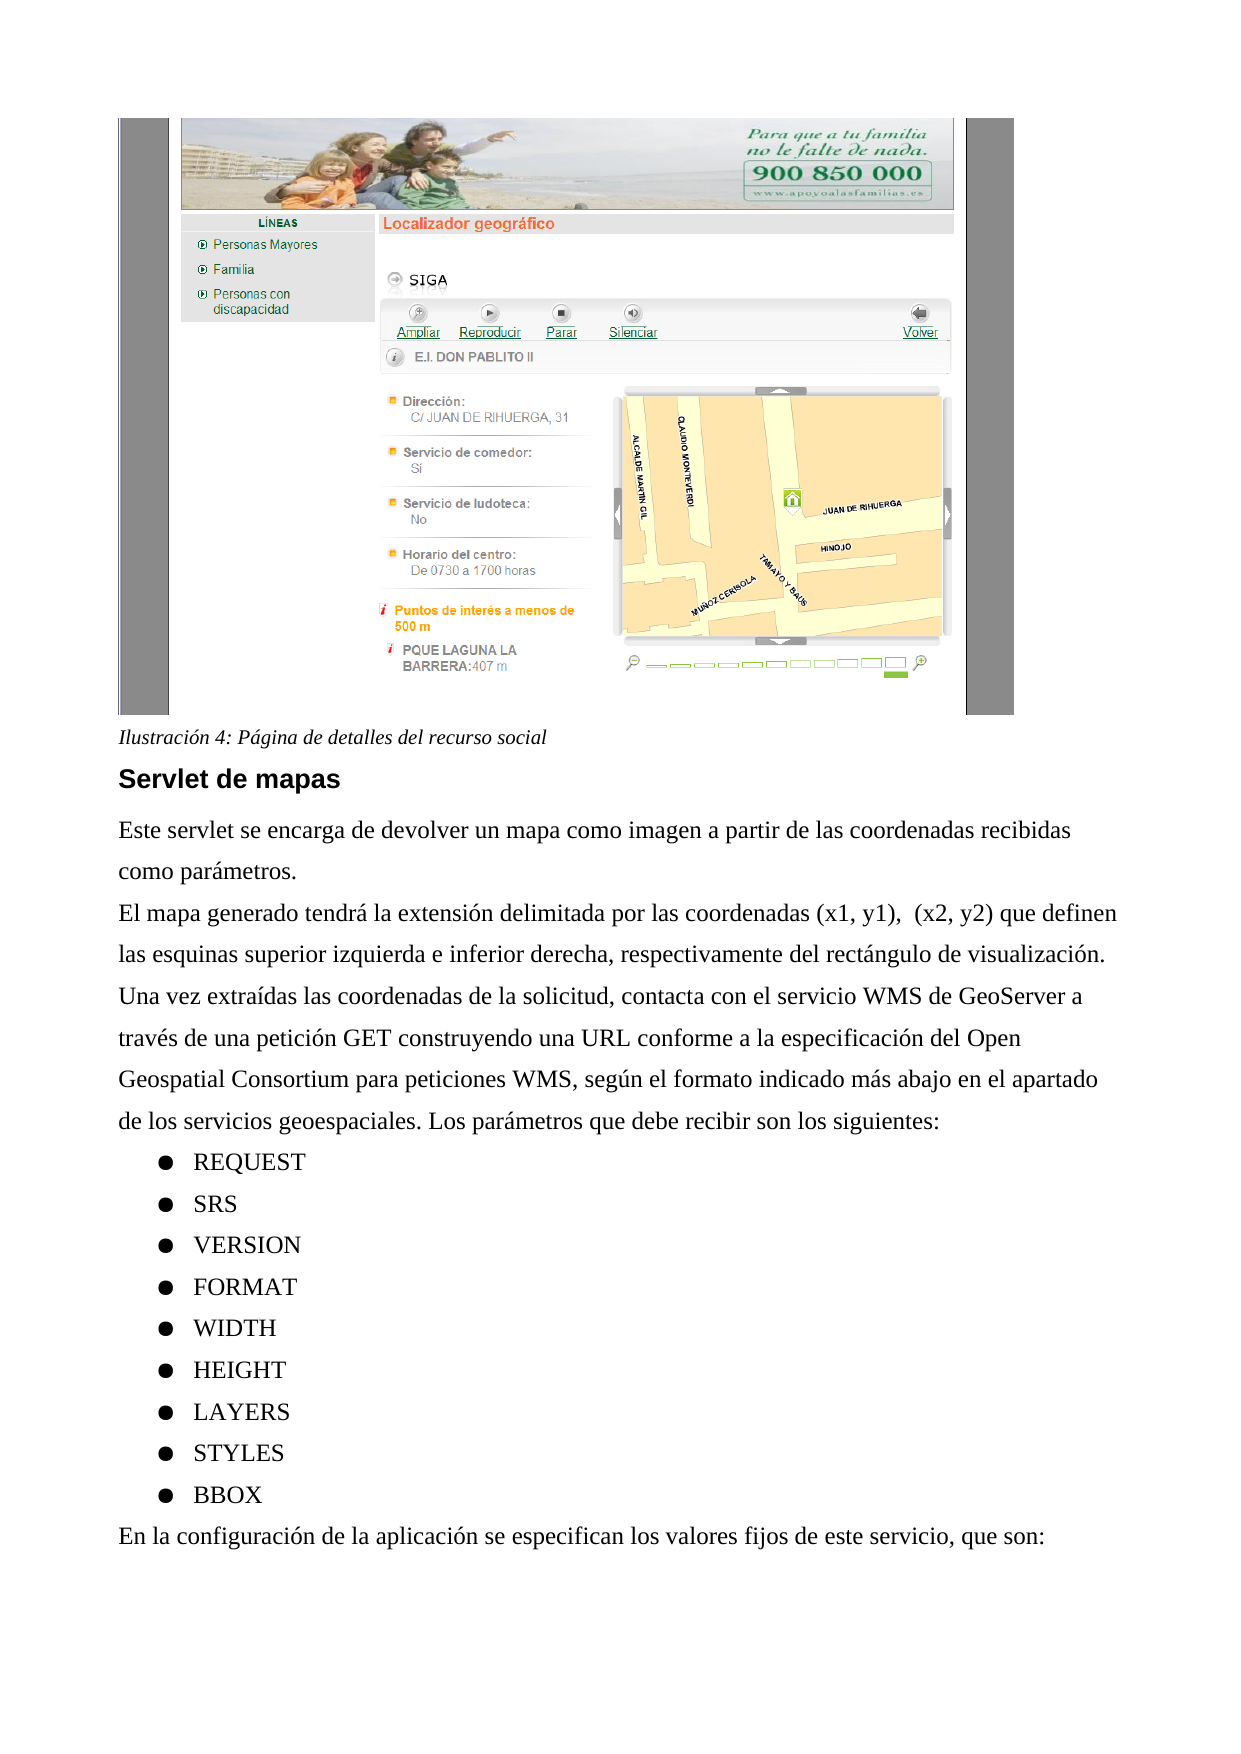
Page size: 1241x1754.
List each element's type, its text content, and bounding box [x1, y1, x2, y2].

subtitle Servlet de mapas [118, 715, 1122, 794]
picture [118, 118, 1014, 715]
subtitle Una vez extraídas las coordenadas de la solicitud, contacta con el servicio WMS de GeoServer a través de una petición GET construyendo una URL conforme a la especificación del Open Geospatial Consortium para peticiones WMS, según el formato indicado más abajo en el apartado de los servicios geoespaciales. Los parámetros que debe recibir son los siguientes: [118, 982, 1122, 1134]
subtitle En la configuración de la aplicación se especifican los valores fijos de este servicio, que son: [118, 1522, 1122, 1550]
subtitle Este servlet se encarga de devolver un mapa como imagen a partir de las coordenadas recibidas como parámetros. [118, 816, 1122, 885]
text Ilustración 4: Página de detalles del recurso social [118, 715, 1014, 749]
subtitle HEIGHT [156, 1356, 1122, 1384]
subtitle STYLES [156, 1439, 1122, 1467]
subtitle SRS [156, 1190, 1122, 1218]
subtitle REQUEST [156, 1148, 1122, 1176]
subtitle LAYERS [156, 1398, 1122, 1425]
subtitle VERSION [156, 1231, 1122, 1259]
subtitle El mapa generado tendrá la extensión delimitada por las coordenadas (x1, y1), (x2, y2) que definen las esquinas superior izquierda e inferior derecha, respectivamente del rectángulo de visualización. [118, 899, 1122, 968]
subtitle WIDTH [156, 1314, 1122, 1342]
subtitle BBOX [156, 1481, 1122, 1508]
subtitle FORMAT [156, 1273, 1122, 1301]
